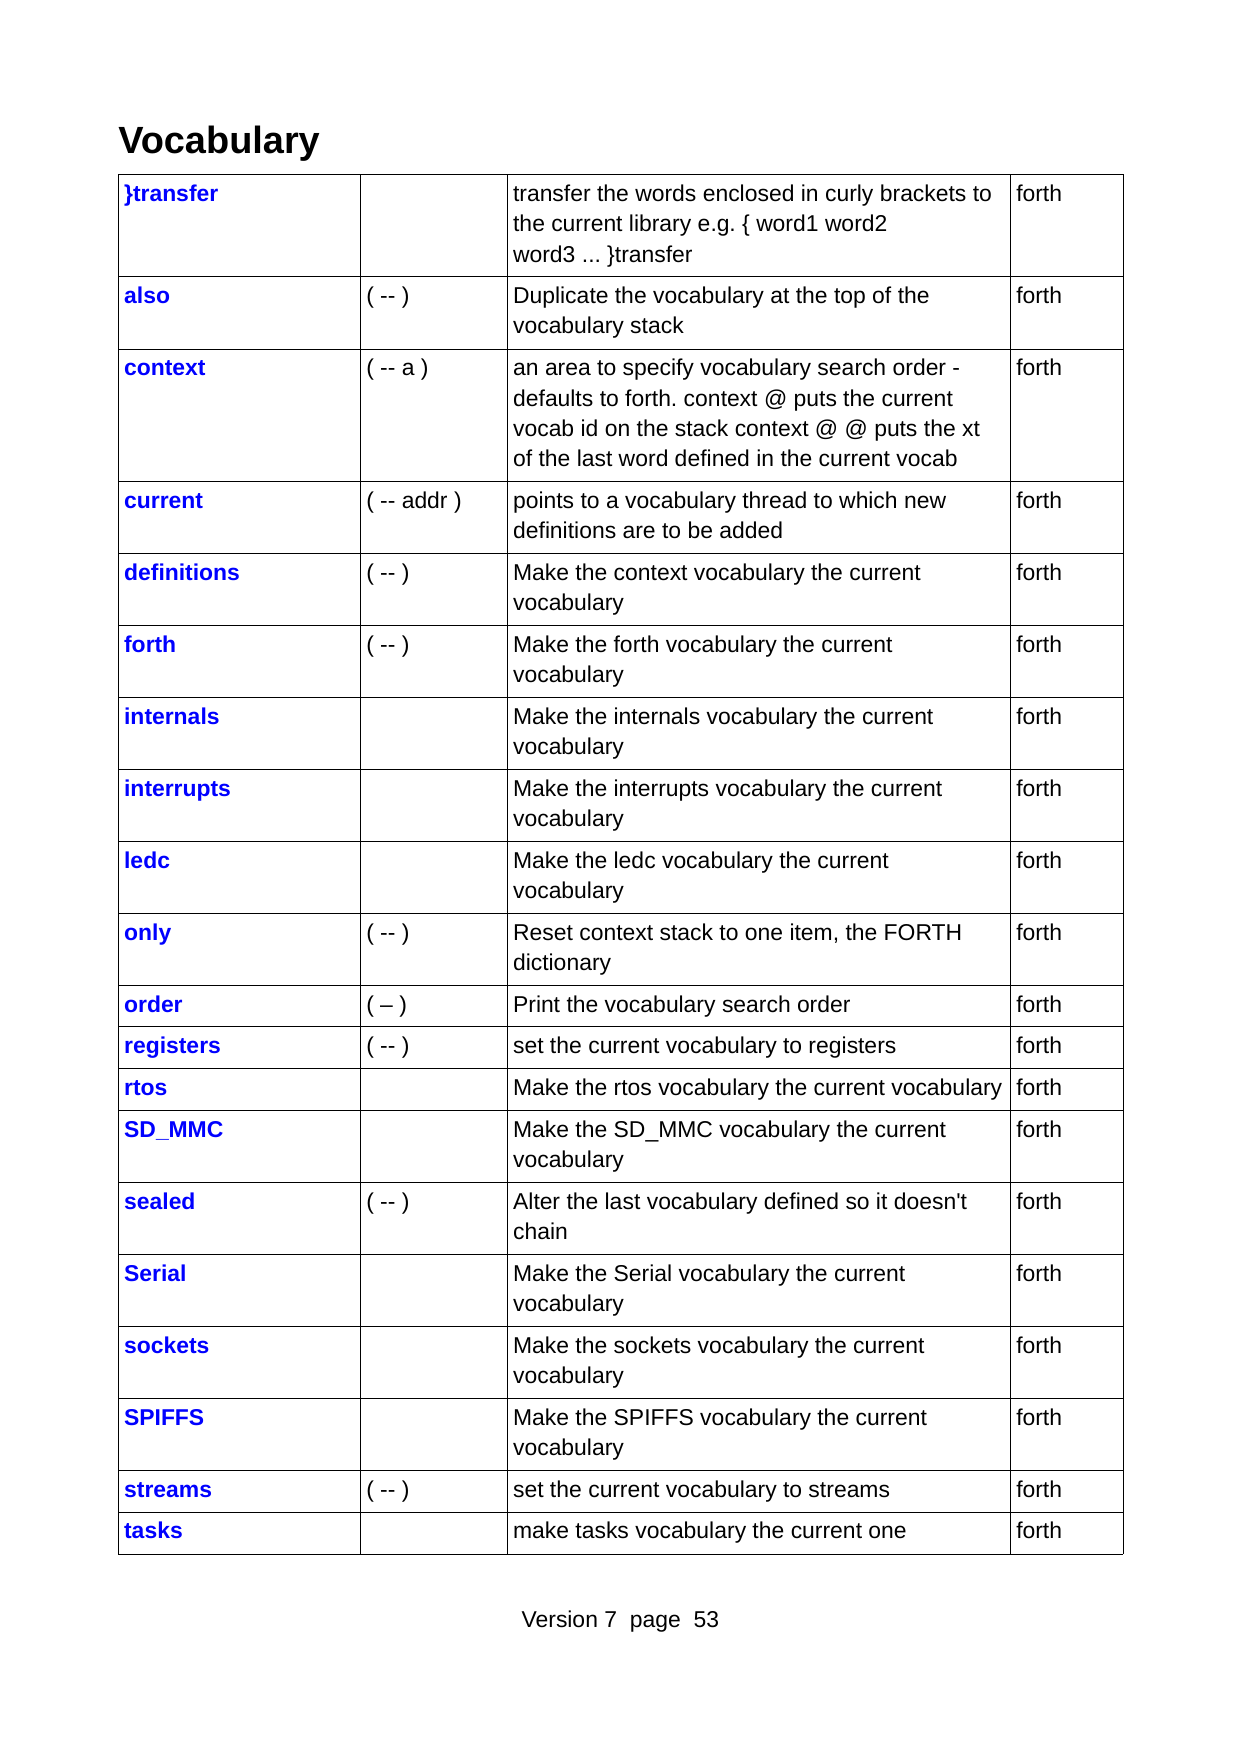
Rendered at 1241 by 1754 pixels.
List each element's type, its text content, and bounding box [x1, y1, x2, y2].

table_cell Make the rtos vocabulary the current vocabulary [508, 1069, 1010, 1110]
table_cell ( – ) [361, 986, 507, 1026]
table_cell ( -- ) [361, 1183, 507, 1254]
table_header transfer the words enclosed in curly brackets to the current library e.g. { word1 word2 word3 ... }transfer [508, 175, 1010, 276]
table_cell SPIFFS [119, 1399, 360, 1470]
table_cell Make the Serial vocabulary the current vocabulary [508, 1255, 1010, 1326]
table_cell ( -- ) [361, 626, 507, 697]
table_cell sockets [119, 1327, 360, 1398]
table_cell order [119, 986, 360, 1026]
table_cell [361, 698, 507, 769]
table_cell Make the internals vocabulary the current vocabulary [508, 698, 1010, 769]
table_header [361, 175, 507, 276]
table_cell rtos [119, 1069, 360, 1110]
table_header forth [1011, 175, 1123, 276]
subtitle Vocabulary [118, 118, 1122, 162]
table_cell forth [1011, 626, 1123, 697]
table_cell ledc [119, 842, 360, 913]
table_cell ( -- ) [361, 277, 507, 348]
table_cell ( -- ) [361, 914, 507, 985]
table_cell also [119, 277, 360, 348]
table_cell forth [1011, 1069, 1123, 1110]
table_cell Reset context stack to one item, the FORTH dictionary [508, 914, 1010, 985]
table_cell Make the SPIFFS vocabulary the current vocabulary [508, 1399, 1010, 1470]
table_cell Print the vocabulary search order [508, 986, 1010, 1026]
table_cell forth [1011, 770, 1123, 841]
table_cell definitions [119, 554, 360, 625]
table_cell [361, 1111, 507, 1182]
table_cell Make the SD_MMC vocabulary the current vocabulary [508, 1111, 1010, 1182]
table_cell tasks [119, 1513, 360, 1553]
table_cell SD_MMC [119, 1111, 360, 1182]
table_cell ( -- ) [361, 1471, 507, 1512]
table_cell [361, 1513, 507, 1553]
table_cell sealed [119, 1183, 360, 1254]
table_cell [361, 1399, 507, 1470]
table_cell an area to specify vocabulary search order - defaults to forth. context @ puts the current vocab id on the stack context @ @ puts the xt of the last word defined in the current vocab [508, 350, 1010, 481]
table_cell [361, 842, 507, 913]
table_cell forth [1011, 914, 1123, 985]
table_cell forth [1011, 1111, 1123, 1182]
table_cell [361, 1255, 507, 1326]
table_cell interrupts [119, 770, 360, 841]
table_cell forth [1011, 1399, 1123, 1470]
table_cell Duplicate the vocabulary at the top of the vocabulary stack [508, 277, 1010, 348]
table_header }transfer [119, 175, 360, 276]
table_cell forth [1011, 1027, 1123, 1068]
table_cell forth [1011, 1471, 1123, 1512]
table_cell forth [1011, 1183, 1123, 1254]
table_cell Make the ledc vocabulary the current vocabulary [508, 842, 1010, 913]
table_cell forth [1011, 1513, 1123, 1553]
table_cell registers [119, 1027, 360, 1068]
table_cell make tasks vocabulary the current one [508, 1513, 1010, 1553]
table_cell forth [1011, 1327, 1123, 1398]
table_cell forth [119, 626, 360, 697]
table_cell Alter the last vocabulary defined so it doesn't chain [508, 1183, 1010, 1254]
table_cell forth [1011, 554, 1123, 625]
table_cell ( -- ) [361, 1027, 507, 1068]
table_cell ( -- addr ) [361, 482, 507, 553]
table_cell forth [1011, 1255, 1123, 1326]
table_cell [361, 770, 507, 841]
table_cell forth [1011, 482, 1123, 553]
table_cell forth [1011, 277, 1123, 348]
table_cell internals [119, 698, 360, 769]
table_cell only [119, 914, 360, 985]
table_cell points to a vocabulary thread to which new definitions are to be added [508, 482, 1010, 553]
table_cell [361, 1327, 507, 1398]
table_cell forth [1011, 350, 1123, 481]
table_cell Make the interrupts vocabulary the current vocabulary [508, 770, 1010, 841]
table_cell Serial [119, 1255, 360, 1326]
table_cell [361, 1069, 507, 1110]
table_cell Make the sockets vocabulary the current vocabulary [508, 1327, 1010, 1398]
table_cell context [119, 350, 360, 481]
table_cell forth [1011, 986, 1123, 1026]
table_cell streams [119, 1471, 360, 1512]
table_cell ( -- a ) [361, 350, 507, 481]
table_cell Make the forth vocabulary the current vocabulary [508, 626, 1010, 697]
table_cell set the current vocabulary to streams [508, 1471, 1010, 1512]
table_cell forth [1011, 842, 1123, 913]
table_cell forth [1011, 698, 1123, 769]
table_cell Make the context vocabulary the current vocabulary [508, 554, 1010, 625]
table_cell ( -- ) [361, 554, 507, 625]
table_cell set the current vocabulary to registers [508, 1027, 1010, 1068]
table_cell current [119, 482, 360, 553]
